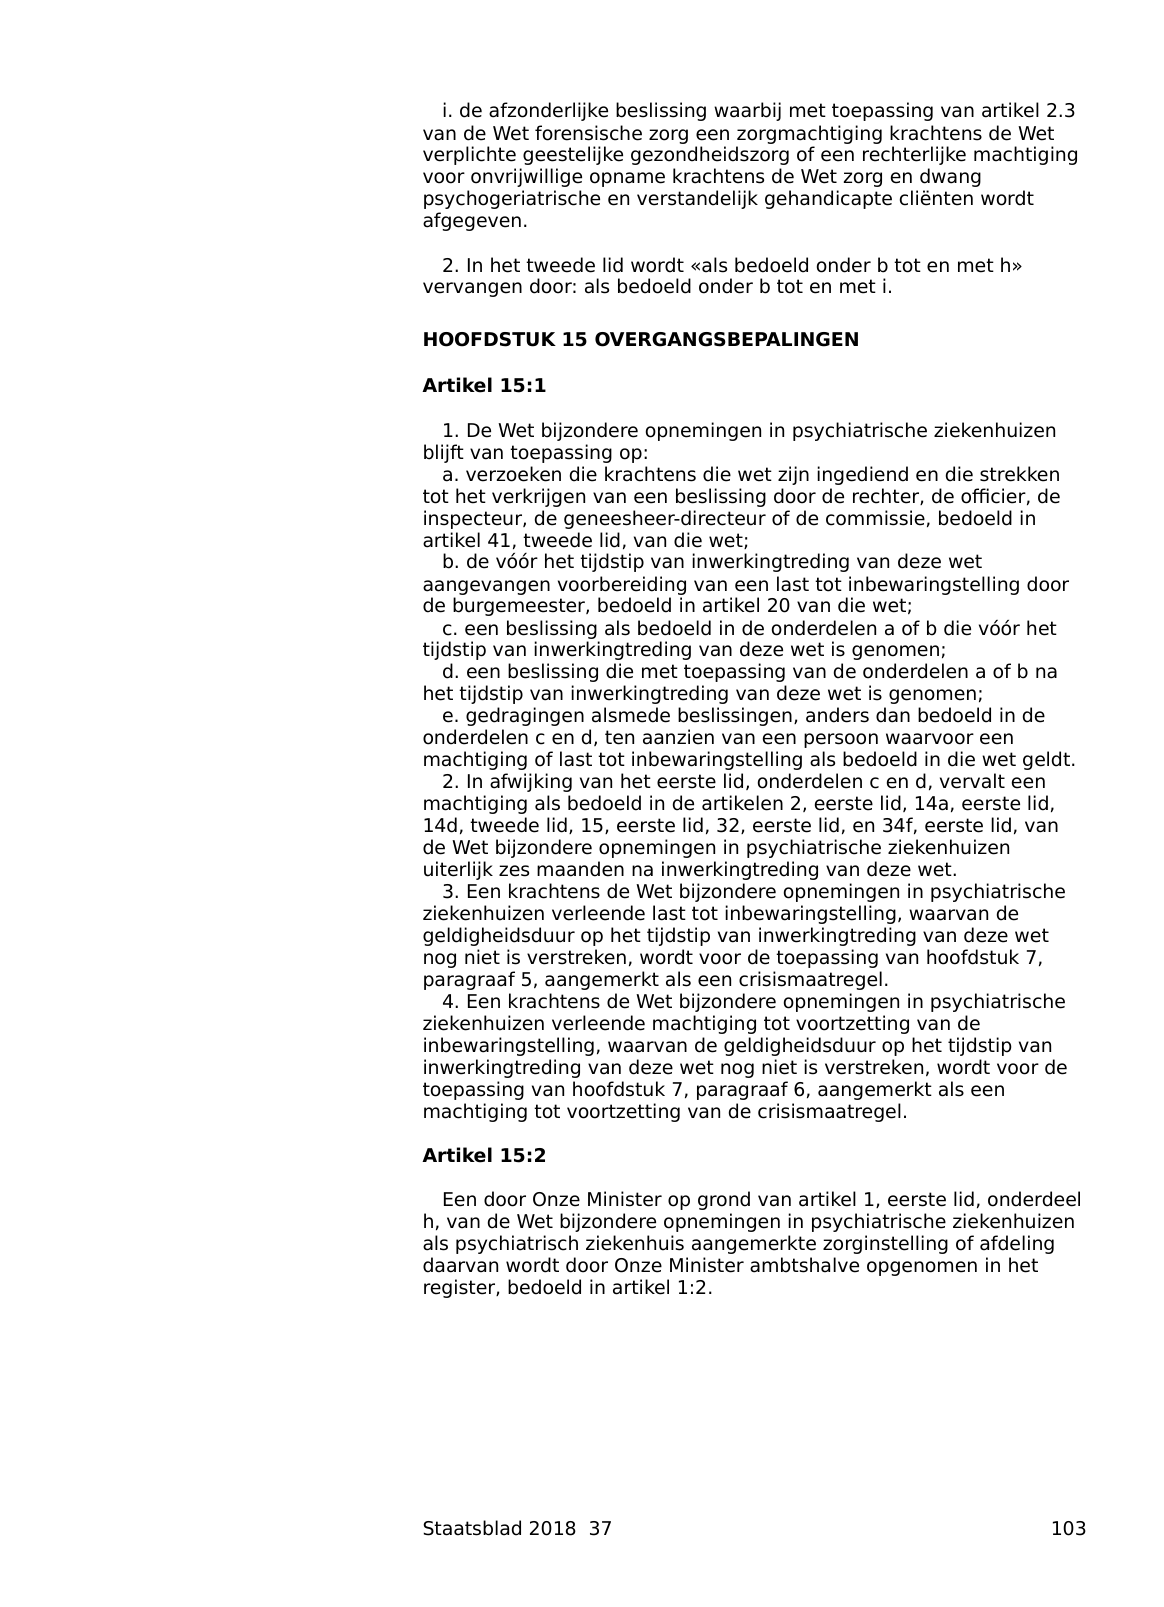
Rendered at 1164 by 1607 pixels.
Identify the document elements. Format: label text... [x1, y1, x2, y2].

text 2. In afwijking van het eerste lid, onderdelen c en d, vervalt een machtiging als bedoeld in de artikelen 2, eerste lid, 14a, eerste lid, 14d, tweede lid, 15, eerste lid, 32, eerste lid, en 34f, eerste lid, van de Wet bijzondere opnemingen in psychiatrische ziekenhuizen uiterlijk zes maanden na inwerkingtreding van deze wet. [422, 771, 1087, 881]
text Een door Onze Minister op grond van artikel 1, eerste lid, onderdeel h, van de Wet bijzondere opnemingen in psychiatrische ziekenhuizen als psychiatrisch ziekenhuis aangemerkte zorginstelling of afdeling daarvan wordt door Onze Minister ambtshalve opgenomen in het register, bedoeld in artikel 1:2. [422, 1189, 1087, 1299]
text e. gedragingen alsmede beslissingen, anders dan bedoeld in de onderdelen c en d, ten aanzien van een persoon waarvoor een machtiging of last tot inbewaringstelling als bedoeld in die wet geldt. [422, 705, 1087, 771]
subtitle HOOFDSTUK 15 OVERGANGSBEPALINGEN [422, 328, 1087, 350]
text 3. Een krachtens de Wet bijzondere opnemingen in psychiatrische ziekenhuizen verleende last tot inbewaringstelling, waarvan de geldigheidsduur op het tijdstip van inwerkingtreding van deze wet nog niet is verstreken, wordt voor de toepassing van hoofdstuk 7, paragraaf 5, aangemerkt als een crisismaatregel. [422, 881, 1087, 991]
text 1. De Wet bijzondere opnemingen in psychiatrische ziekenhuizen blijft van toepassing op: [422, 419, 1087, 463]
subtitle Artikel 15:1 [422, 375, 1087, 397]
text 4. Een krachtens de Wet bijzondere opnemingen in psychiatrische ziekenhuizen verleende machtiging tot voortzetting van de inbewaringstelling, waarvan de geldigheidsduur op het tijdstip van inwerkingtreding van deze wet nog niet is verstreken, wordt voor de toepassing van hoofdstuk 7, paragraaf 6, aangemerkt als een machtiging tot voortzetting van de crisismaatregel. [422, 991, 1087, 1123]
text i. de afzonderlijke beslissing waarbij met toepassing van artikel 2.3 van de Wet forensische zorg een zorgmachtiging krachtens de Wet verplichte geestelijke gezondheidszorg of een rechterlijke machtiging voor onvrijwillige opname krachtens de Wet zorg en dwang psychogeriatrische en verstandelijk gehandicapte cliënten wordt afgegeven. [422, 100, 1087, 232]
text 2. In het tweede lid wordt «als bedoeld onder b tot en met h» vervangen door: als bedoeld onder b tot en met i. [422, 254, 1087, 298]
text d. een beslissing die met toepassing van de onderdelen a of b na het tijdstip van inwerkingtreding van deze wet is genomen; [422, 661, 1087, 705]
text a. verzoeken die krachtens die wet zijn ingediend en die strekken tot het verkrijgen van een beslissing door de rechter, de officier, de inspecteur, de geneesheer-directeur of de commissie, bedoeld in artikel 41, tweede lid, van die wet; [422, 463, 1087, 551]
text b. de vóór het tijdstip van inwerkingtreding van deze wet aangevangen voorbereiding van een last tot inbewaringstelling door de burgemeester, bedoeld in artikel 20 van die wet; [422, 551, 1087, 617]
text c. een beslissing als bedoeld in de onderdelen a of b die vóór het tijdstip van inwerkingtreding van deze wet is genomen; [422, 617, 1087, 661]
subtitle Artikel 15:2 [422, 1145, 1087, 1167]
